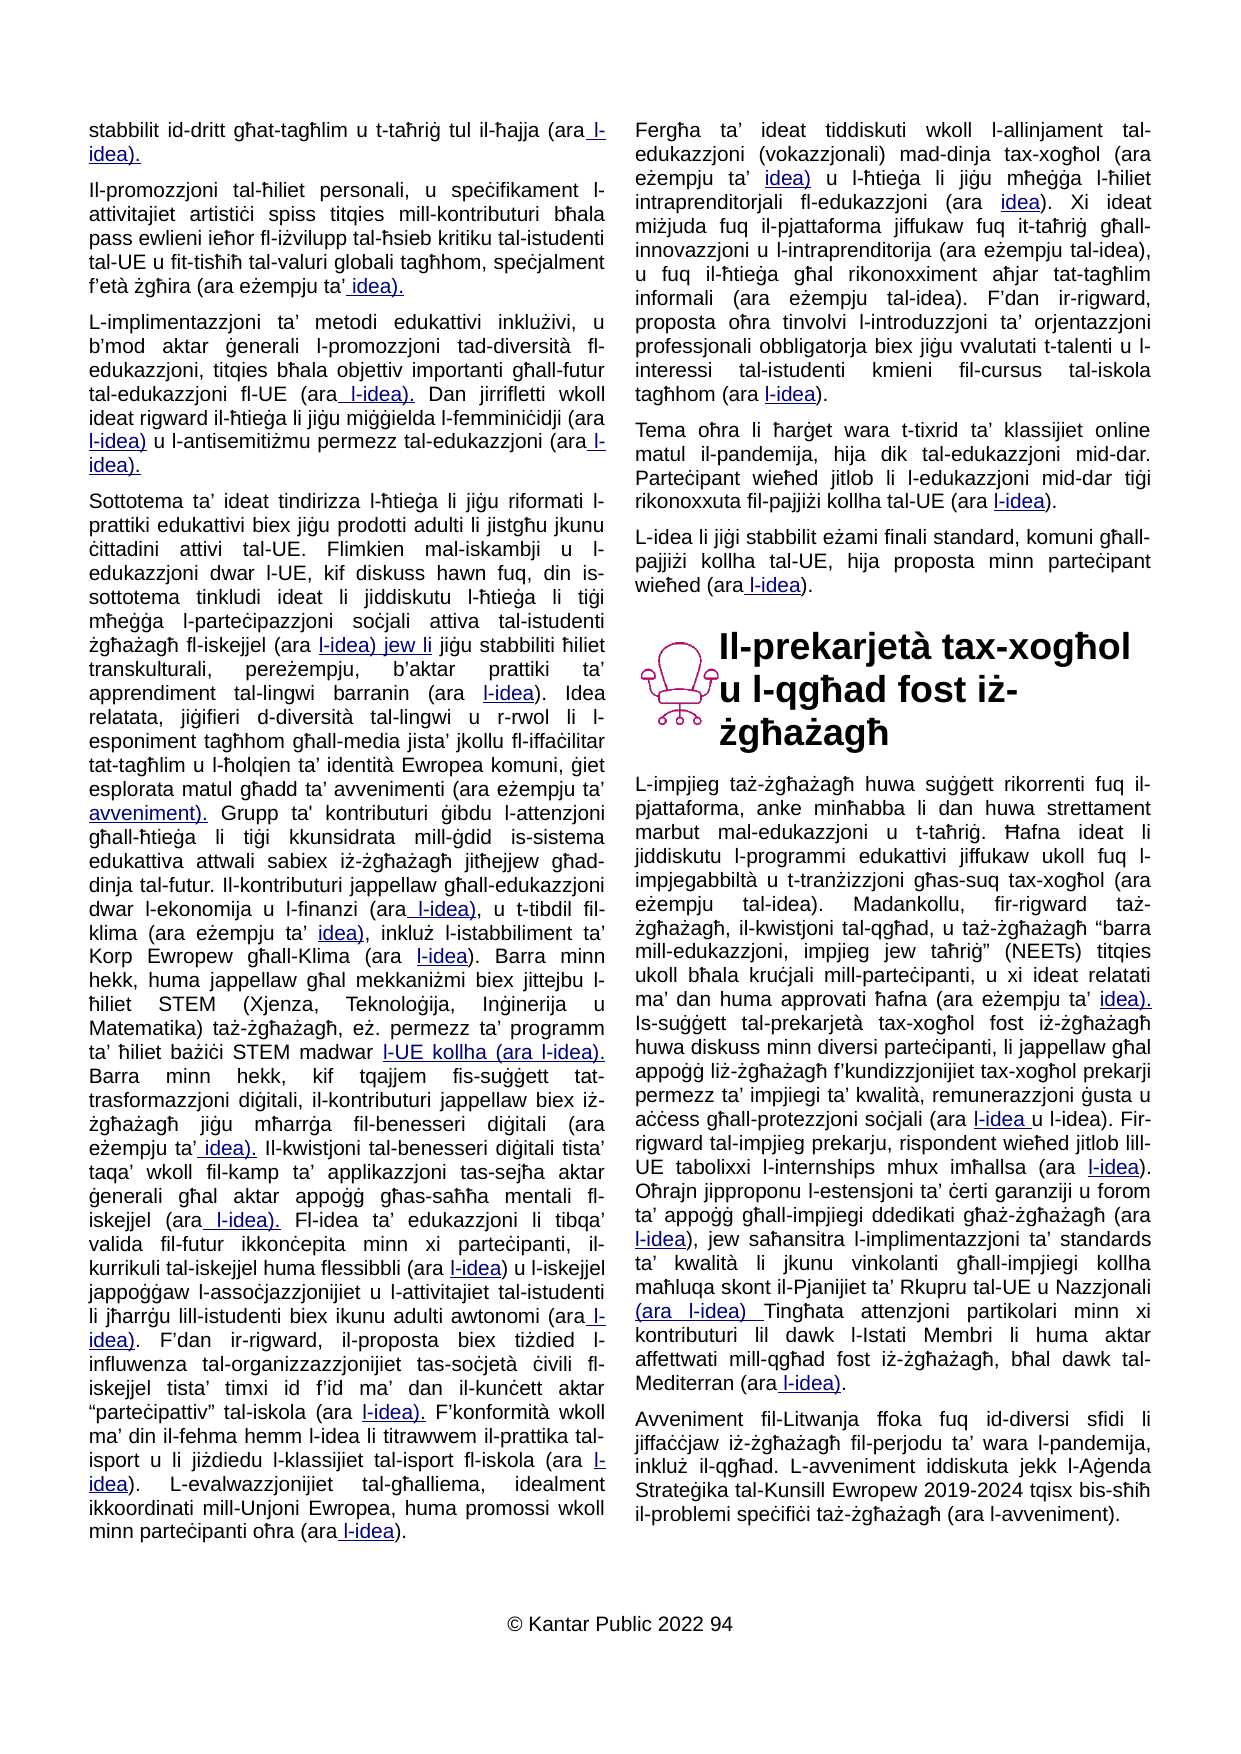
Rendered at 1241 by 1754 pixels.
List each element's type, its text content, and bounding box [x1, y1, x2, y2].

text Avveniment fil-Litwanja ffoka fuq id-diversi sfidi li jiffaċċjaw iż-żgħażagħ fil-perjodu ta’ wara l-pandemija, inkluż il-qgħad. L-avveniment iddiskuta jekk l-Aġenda Strateġika tal-Kunsill Ewropew 2019-2024 tqisx bis-sħiħ il-problemi speċifiċi taż-żgħażagħ (ara l-avveniment). [635, 1406, 1152, 1526]
picture [640, 642, 719, 725]
text Il-promozzjoni tal-ħiliet personali, u speċifikament l-attivitajiet artistiċi spiss titqies mill-kontributuri bħala pass ewlieni ieħor fl-iżvilupp tal-ħsieb kritiku tal-istudenti tal-UE u fit-tisħiħ tal-valuri globali tagħhom, speċjalment f’età żgħira (ara eżempju ta’ idea). [88, 178, 605, 298]
text L-impjieg taż-żgħażagħ huwa suġġett rikorrenti fuq il-pjattaforma, anke minħabba li dan huwa strettament marbut mal-edukazzjoni u t-taħriġ. Ħafna ideat li jiddiskutu l-programmi edukattivi jiffukaw ukoll fuq l-impjegabbiltà u t-tranżizzjoni għas-suq tax-xogħol (ara eżempju tal-idea). Madankollu, fir-rigward taż-żgħażagħ, il-kwistjoni tal-qgħad, u taż-żgħażagħ “barra mill-edukazzjoni, impjieg jew taħriġ” (NEETs) titqies ukoll bħala kruċjali mill-parteċipanti, u xi ideat relatati ma’ dan huma approvati ħafna (ara eżempju ta’ idea). Is-suġġett tal-prekarjetà tax-xogħol fost iż-żgħażagħ huwa diskuss minn diversi parteċipanti, li jappellaw għal appoġġ liż-żgħażagħ f’kundizzjonijiet tax-xogħol prekarji permezz ta’ impjiegi ta’ kwalità, remunerazzjoni ġusta u aċċess għall-protezzjoni soċjali (ara l-idea u l-idea). Fir-rigward tal-impjieg prekarju, rispondent wieħed jitlob lill-UE tabolixxi l-internships mhux imħallsa (ara l-idea). Oħrajn jipproponu l-estensjoni ta’ ċerti garanziji u forom ta’ appoġġ għall-impjiegi ddedikati għaż-żgħażagħ (ara l-idea), jew saħansitra l-implimentazzjoni ta’ standards ta’ kwalità li jkunu vinkolanti għall-impjiegi kollha maħluqa skont il-Pjanijiet ta’ Rkupru tal-UE u Nazzjonali (ara l-idea) Tingħata attenzjoni partikolari minn xi kontributuri lil dawk l-Istati Membri li huma aktar affettwati mill-qgħad fost iż-żgħażagħ, bħal dawk tal-Mediterran (ara l-idea). [635, 772, 1152, 1394]
text Tema oħra li ħarġet wara t-tixrid ta’ klassijiet online matul il-pandemija, hija dik tal-edukazzjoni mid-dar. Parteċipant wieħed jitlob li l-edukazzjoni mid-dar tiġi rikonoxxuta fil-pajjiżi kollha tal-UE (ara l-idea). [635, 417, 1152, 513]
text stabbilit id-dritt għat-tagħlim u t-taħriġ tul il-ħajja (ara l-idea). [88, 118, 605, 166]
subtitle Il-prekarjetà tax-xogħol u l-qgħad fost iż-żgħażagħ [635, 624, 1152, 753]
text L-idea li jiġi stabbilit eżami finali standard, komuni għall-pajjiżi kollha tal-UE, hija proposta minn parteċipant wieħed (ara l-idea). [635, 525, 1152, 597]
text Sottotema ta’ ideat tindirizza l-ħtieġa li jiġu riformati l-prattiki edukattivi biex jiġu prodotti adulti li jistgħu jkunu ċittadini attivi tal-UE. Flimkien mal-iskambji u l-edukazzjoni dwar l-UE, kif diskuss hawn fuq, din is-sottotema tinkludi ideat li jiddiskutu l-ħtieġa li tiġi mħeġġa l-parteċipazzjoni soċjali attiva tal-istudenti żgħażagħ fl-iskejjel (ara l-idea) jew li jiġu stabbiliti ħiliet transkulturali, pereżempju, b’aktar prattiki ta’ apprendiment tal-lingwi barranin (ara l-idea). Idea relatata, jiġifieri d-diversità tal-lingwi u r-rwol li l-esponiment tagħhom għall-media jista’ jkollu fl-iffaċilitar tat-tagħlim u l-ħolqien ta’ identità Ewropea komuni, ġiet esplorata matul għadd ta’ avvenimenti (ara eżempju ta’ avveniment). Grupp ta' kontributuri ġibdu l-attenzjoni għall-ħtieġa li tiġi kkunsidrata mill-ġdid is-sistema edukattiva attwali sabiex iż-żgħażagħ jitħejjew għad-dinja tal-futur. Il-kontributuri jappellaw għall-edukazzjoni dwar l-ekonomija u l-finanzi (ara l-idea), u t-tibdil fil-klima (ara eżempju ta’ idea), inkluż l-istabbiliment ta’ Korp Ewropew għall-Klima (ara l-idea). Barra minn hekk, huma jappellaw għal mekkaniżmi biex jittejbu l-ħiliet STEM (Xjenza, Teknoloġija, Inġinerija u Matematika) taż-żgħażagħ, eż. permezz ta’ programm ta’ ħiliet bażiċi STEM madwar l-UE kollha (ara l-idea). Barra minn hekk, kif tqajjem fis-suġġett tat-trasformazzjoni diġitali, il-kontributuri jappellaw biex iż-żgħażagħ jiġu mħarrġa fil-benesseri diġitali (ara eżempju ta’ idea). Il-kwistjoni tal-benesseri diġitali tista’ taqa’ wkoll fil-kamp ta’ applikazzjoni tas-sejħa aktar ġenerali għal aktar appoġġ għas-saħħa mentali fl-iskejjel (ara l-idea). Fl-idea ta’ edukazzjoni li tibqa’ valida fil-futur ikkonċepita minn xi parteċipanti, il-kurrikuli tal-iskejjel huma flessibbli (ara l-idea) u l-iskejjel jappoġġaw l-assoċjazzjonijiet u l-attivitajiet tal-istudenti li jħarrġu lill-istudenti biex ikunu adulti awtonomi (ara l-idea). F’dan ir-rigward, il-proposta biex tiżdied l-influwenza tal-organizzazzjonijiet tas-soċjetà ċivili fl-iskejjel tista’ timxi id f’id ma’ dan il-kunċett aktar “parteċipattiv” tal-iskola (ara l-idea). F’konformità wkoll ma’ din il-fehma hemm l-idea li titrawwem il-prattika tal-isport u li jiżdiedu l-klassijiet tal-isport fl-iskola (ara l-idea). L-evalwazzjonijiet tal-għalliema, idealment ikkoordinati mill-Unjoni Ewropea, huma promossi wkoll minn parteċipanti oħra (ara l-idea). [88, 489, 605, 1543]
text Fergħa ta’ ideat tiddiskuti wkoll l-allinjament tal-edukazzjoni (vokazzjonali) mad-dinja tax-xogħol (ara eżempju ta’ idea) u l-ħtieġa li jiġu mħeġġa l-ħiliet intraprenditorjali fl-edukazzjoni (ara idea). Xi ideat miżjuda fuq il-pjattaforma jiffukaw fuq it-taħriġ għall-innovazzjoni u l-intraprenditorija (ara eżempju tal-idea), u fuq il-ħtieġa għal rikonoxximent aħjar tat-tagħlim informali (ara eżempju tal-idea). F’dan ir-rigward, proposta oħra tinvolvi l-introduzzjoni ta’ orjentazzjoni professjonali obbligatorja biex jiġu vvalutati t-talenti u l-interessi tal-istudenti kmieni fil-cursus tal-iskola tagħhom (ara l-idea). [635, 118, 1152, 406]
text L-implimentazzjoni ta’ metodi edukattivi inklużivi, u b’mod aktar ġenerali l-promozzjoni tad-diversità fl-edukazzjoni, titqies bħala objettiv importanti għall-futur tal-edukazzjoni fl-UE (ara l-idea). Dan jirrifletti wkoll ideat rigward il-ħtieġa li jiġu miġġielda l-femminiċidji (ara l-idea) u l-antisemitiżmu permezz tal-edukazzjoni (ara l-idea). [88, 309, 605, 477]
